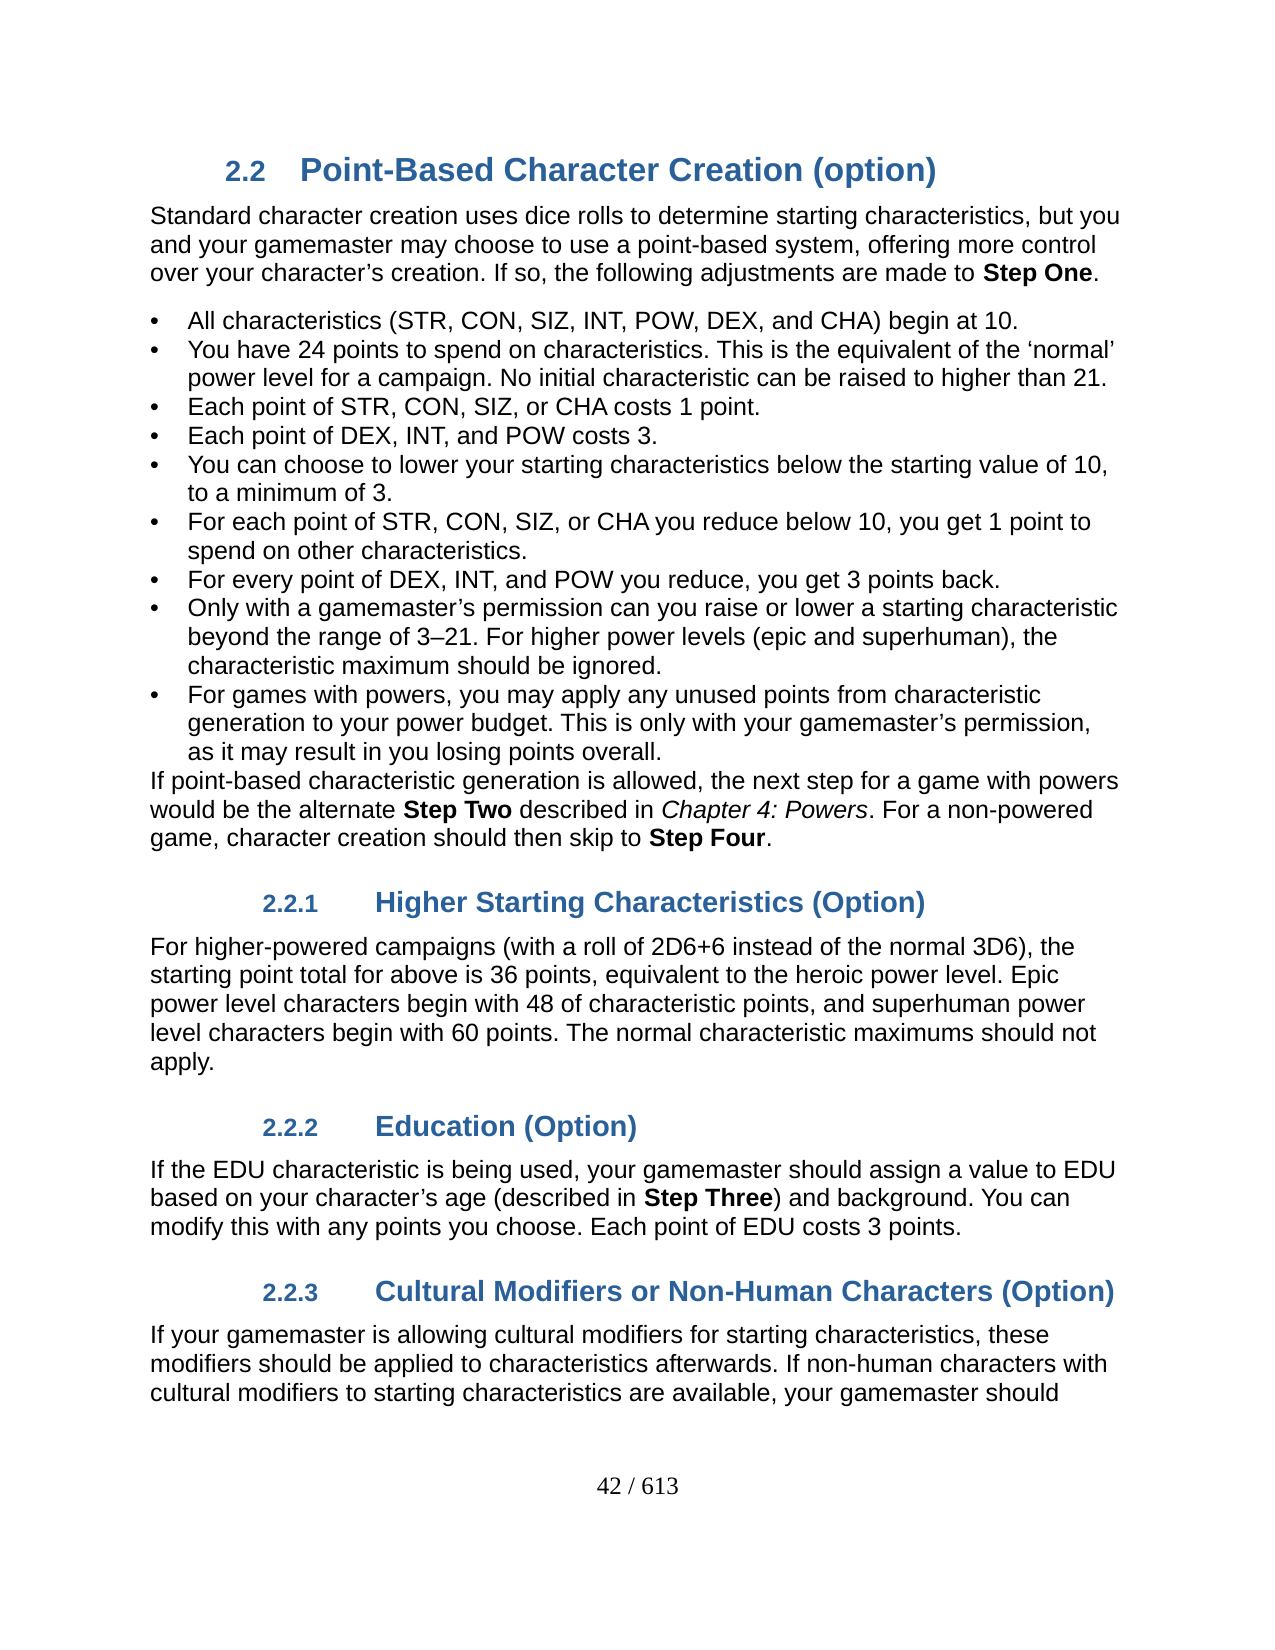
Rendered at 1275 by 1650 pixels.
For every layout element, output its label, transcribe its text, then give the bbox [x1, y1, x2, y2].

text • Each point of STR, CON, SIZ, or CHA costs 1 point. [150, 392, 1125, 421]
text • For every point of DEX, INT, and POW you reduce, you get 3 points back. [150, 565, 1125, 593]
text • For each point of STR, CON, SIZ, or CHA you reduce below 10, you get 1 point to spend on other characteristics. [150, 507, 1125, 565]
subtitle Education (Option) [262, 1109, 1125, 1142]
text If the EDU characteristic is being used, your gamemaster should assign a value to EDU based on your character’s age (described in Step Three) and background. You can modify this with any points you choose. Each point of EDU costs 3 points. [150, 1155, 1125, 1241]
text • All characteristics (STR, CON, SIZ, INT, POW, DEX, and CHA) begin at 10. [150, 306, 1125, 335]
subtitle Higher Starting Characteristics (Option) [262, 886, 1125, 919]
text If point-based characteristic generation is allowed, the next step for a game with powers would be the alternate Step Two described in Chapter 4: Powers. For a non-powered game, character creation should then skip to Step Four. [150, 766, 1125, 852]
text • You have 24 points to spend on characteristics. This is the equivalent of the ‘normal’ power level for a campaign. No initial characteristic can be raised to higher than 21. [150, 335, 1125, 392]
text • For games with powers, you may apply any unused points from characteristic generation to your power budget. This is only with your gamemaster’s permission, as it may result in you losing points overall. [150, 680, 1125, 766]
text For higher-powered campaigns (with a roll of 2D6+6 instead of the normal 3D6), the starting point total for above is 36 points, equivalent to the heroic power level. Epic power level characters begin with 48 of characteristic points, and superhuman power level characters begin with 60 points. The normal characteristic maximums should not apply. [150, 932, 1125, 1075]
text • You can choose to lower your starting characteristics below the starting value of 10, to a minimum of 3. [150, 450, 1125, 507]
text Standard character creation uses dice rolls to determine starting characteristics, but you and your gamemaster may choose to use a point-based system, offering more control over your character’s creation. If so, the following adjustments are made to Step One. [150, 201, 1125, 287]
text • Only with a gamemaster’s permission can you raise or lower a starting characteristic beyond the range of 3–21. For higher power levels (epic and superhuman), the characteristic maximum should be ignored. [150, 593, 1125, 680]
text • Each point of DEX, INT, and POW costs 3. [150, 421, 1125, 450]
subtitle Cultural Modifiers or Non-Human Characters (Option) [262, 1274, 1125, 1308]
text If your gamemaster is allowing cultural modifiers for starting characteristics, these modifiers should be applied to characteristics afterwards. If non-human characters with cultural modifiers to starting characteristics are available, your gamemaster should [150, 1320, 1125, 1407]
subtitle Point-Based Character Creation (option) [225, 150, 1125, 188]
